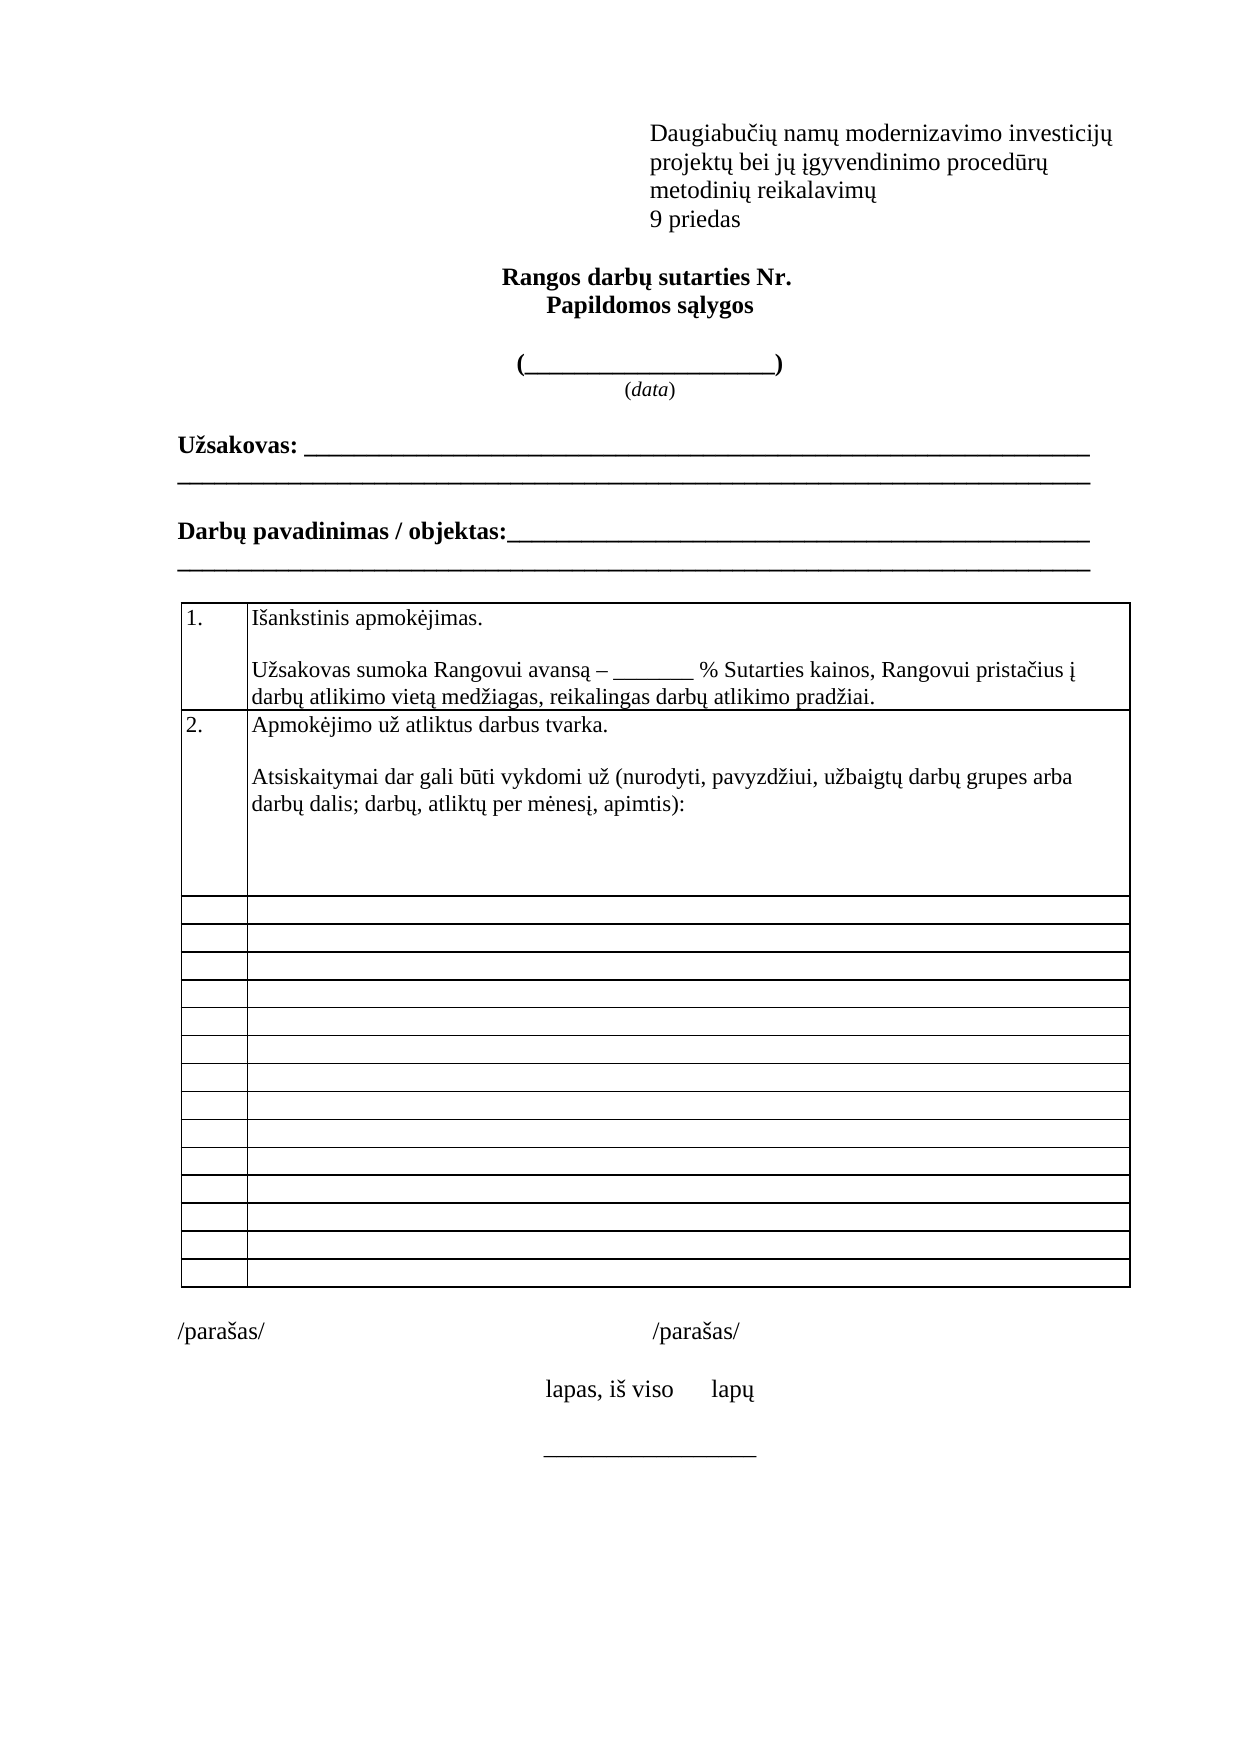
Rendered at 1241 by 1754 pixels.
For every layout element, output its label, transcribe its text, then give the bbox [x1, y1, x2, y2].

text (____________________) [177, 348, 1122, 377]
table_cell [243, 981, 247, 1007]
table_cell [182, 953, 186, 979]
table_cell [182, 1036, 186, 1063]
text Užsakovas: [177, 430, 1122, 458]
table_cell [182, 981, 186, 1007]
text (data) [177, 377, 1122, 401]
table_cell [182, 897, 186, 923]
table_cell [182, 1260, 186, 1286]
table_cell [243, 925, 247, 951]
table_cell [182, 1232, 186, 1258]
table_cell [182, 925, 186, 951]
text lapas, iš viso lapų [177, 1374, 1122, 1403]
text _ [177, 458, 1122, 487]
text Rangos darbų sutarties Nr. [177, 262, 1122, 291]
table_cell [182, 1148, 186, 1174]
text _ [177, 545, 1122, 573]
table_cell [243, 1036, 247, 1063]
table_cell [243, 1148, 247, 1174]
text Daugiabučių namų modernizavimo investicijų projektų bei jų įgyvendinimo procedūrų metodinių reikalavimų [649, 118, 1122, 204]
table_cell [243, 1176, 247, 1202]
text _________________ [177, 1431, 1122, 1460]
text 9 priedas [649, 204, 1122, 233]
table_cell [243, 953, 247, 979]
table_cell [243, 1120, 247, 1146]
text /parašas/ /parašas/ [177, 1316, 1122, 1345]
table_cell [243, 1204, 247, 1230]
table_cell 2. [182, 711, 247, 895]
table_cell [243, 1092, 247, 1118]
table_cell [182, 1008, 186, 1035]
table_cell [182, 1092, 186, 1118]
table_cell [182, 1120, 186, 1146]
table_header 1. [182, 604, 247, 709]
table_cell [243, 1064, 247, 1091]
table_cell [182, 1176, 186, 1202]
text Papildomos sąlygos [177, 291, 1122, 319]
table_cell [243, 1260, 247, 1286]
table_cell [182, 1064, 186, 1091]
text Darbų pavadinimas / objektas: [177, 516, 1122, 545]
table_cell [243, 1232, 247, 1258]
table_cell [243, 1008, 247, 1035]
table_cell [182, 1204, 186, 1230]
table_cell [243, 897, 247, 923]
